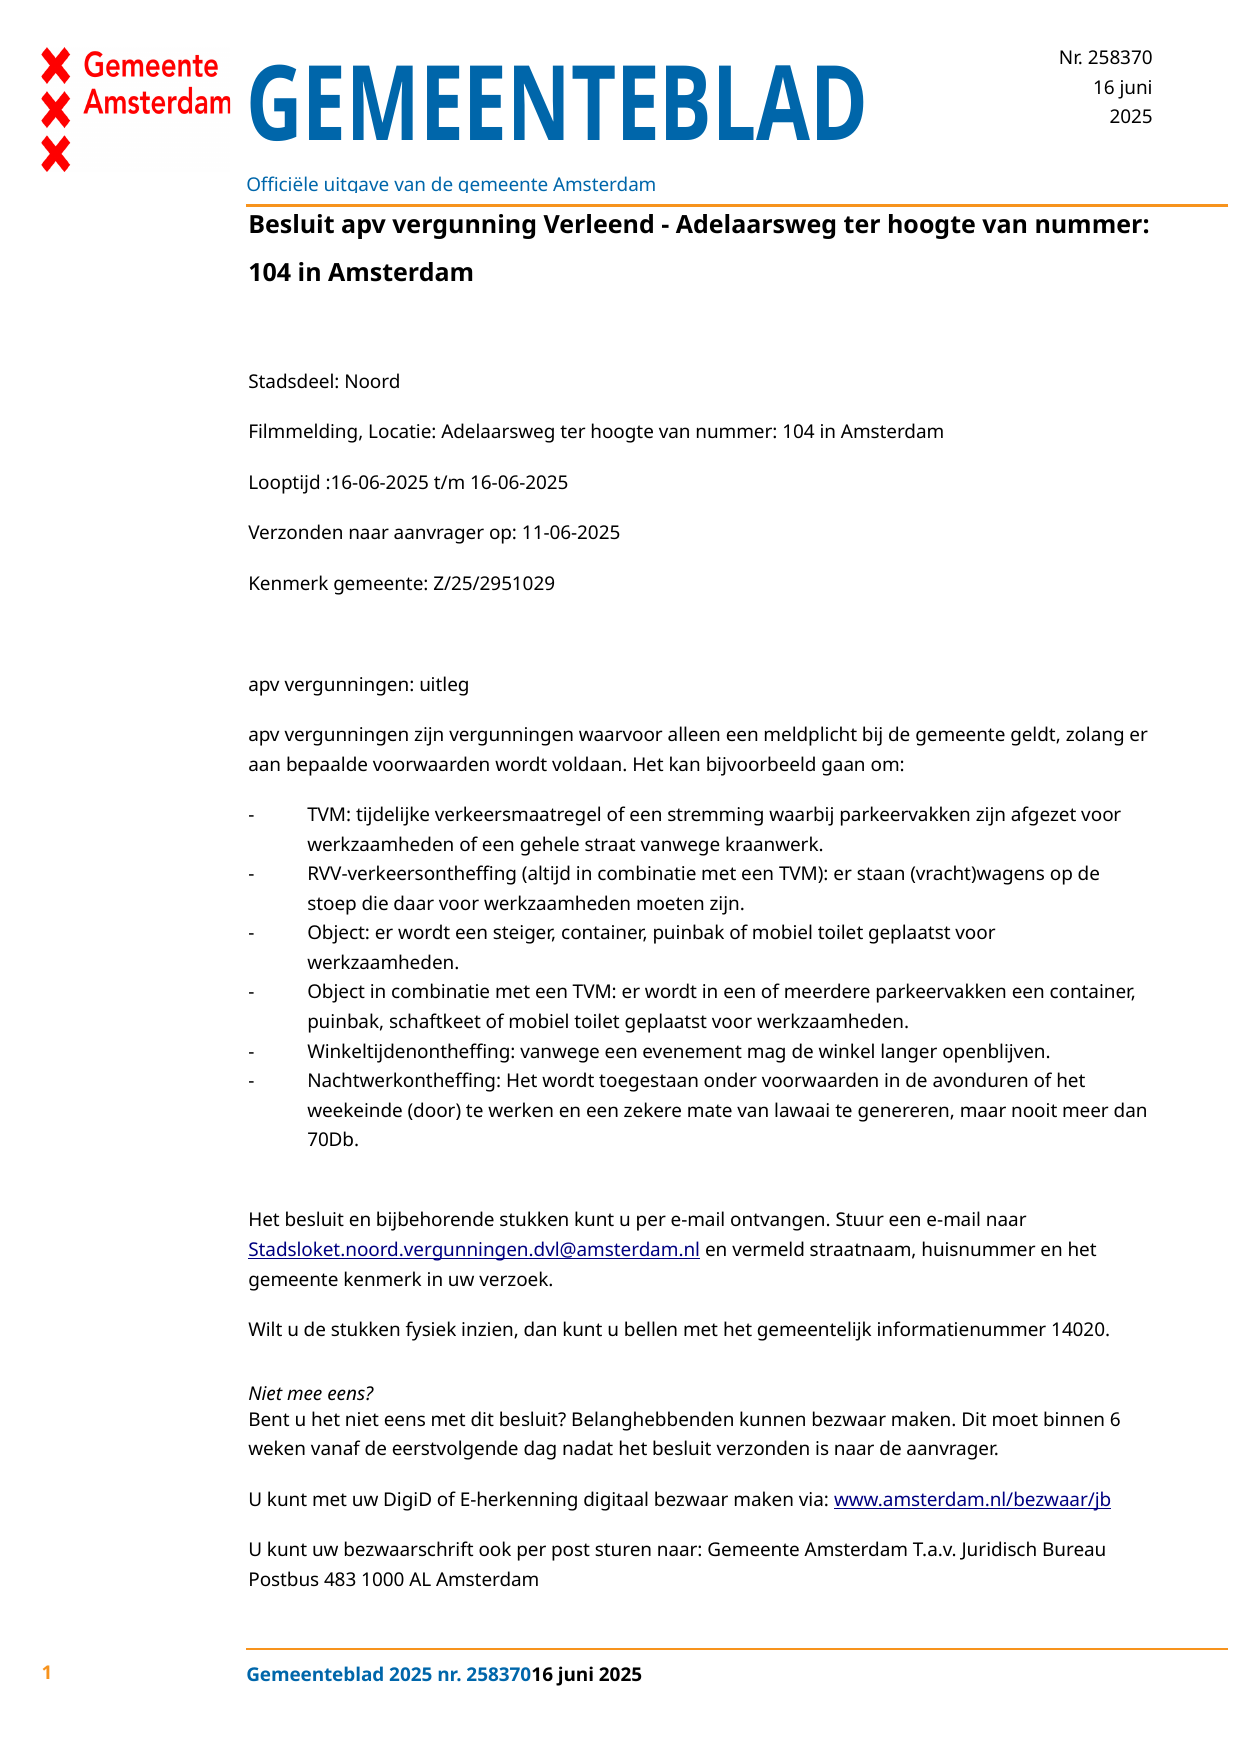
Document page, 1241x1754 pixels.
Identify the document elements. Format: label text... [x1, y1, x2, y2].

text Filmmelding, Locatie: Adelaarsweg ter hoogte van nummer: 104 in Amsterdam [248, 419, 1152, 444]
list TVM: tijdelijke verkeersmaatregel of een stremming waarbij parkeervakken zijn afgezet voor werkzaamheden of een gehele straat vanwege kraanwerk. [248, 801, 1152, 857]
text Kenmerk gemeente: Z/25/2951029 [248, 570, 1152, 596]
list Winkeltijdenontheffing: vanwege een evenement mag de winkel langer openblijven. [248, 1038, 1152, 1064]
text Besluit apv vergunning Verleend - Adelaarsweg ter hoogte van nummer: 104 in Amsterdam [248, 207, 1152, 288]
text Stadsdeel: Noord [248, 368, 1152, 394]
list Object: er wordt een steiger, container, puinbak of mobiel toilet geplaatst voor werkzaamheden. [248, 919, 1152, 975]
list Nachtwerkontheffing: Het wordt toegestaan onder voorwaarden in de avonduren of het weekeinde (door) te werken en een zekere mate van lawaai te genereren, maar nooit meer dan 70Db. [248, 1067, 1152, 1152]
text U kunt uw bezwaarschrift ook per post sturen naar: Gemeente Amsterdam T.a.v. Juridisch Bureau Postbus 483 1000 AL Amsterdam [248, 1536, 1152, 1592]
text Verzonden naar aanvrager op: 11-06-2025 [248, 519, 1152, 545]
text apv vergunningen zijn vergunningen waarvoor alleen een meldplicht bij de gemeente geldt, zolang er aan bepaalde voorwaarden wordt voldaan. Het kan bijvoorbeeld gaan om: [248, 721, 1152, 777]
text Niet mee eens? [248, 1380, 1152, 1406]
list RVV-verkeersontheffing (altijd in combinatie met een TVM): er staan (vracht)wagens op de stoep die daar voor werkzaamheden moeten zijn. [248, 860, 1152, 916]
list Object in combinatie met een TVM: er wordt in een of meerdere parkeervakken een container, puinbak, schaftkeet of mobiel toilet geplaatst voor werkzaamheden. [248, 979, 1152, 1034]
text Looptijd :16-06-2025 t/m 16-06-2025 [248, 469, 1152, 495]
text Wilt u de stukken fysiek inzien, dan kunt u bellen met het gemeentelijk informatienummer 14020. [248, 1316, 1152, 1342]
text Bent u het niet eens met dit besluit? Belanghebbenden kunnen bezwaar maken. Dit moet binnen 6 weken vanaf de eerstvolgende dag nadat het besluit verzonden is naar de aanvrager. [248, 1406, 1152, 1461]
text U kunt met uw DigiD of E-herkenning digitaal bezwaar maken via: www.amsterdam.nl/bezwaar/jb [248, 1486, 1152, 1512]
text Het besluit en bijbehorende stukken kunt u per e-mail ontvangen. Stuur een e-mail naar Stadsloket.noord.vergunningen.dvl@amsterdam.nl en vermeld straatnaam, huisnummer en het gemeente kenmerk in uw verzoek. [248, 1207, 1152, 1292]
picture [41, 47, 231, 172]
text apv vergunningen: uitleg [248, 671, 1152, 697]
